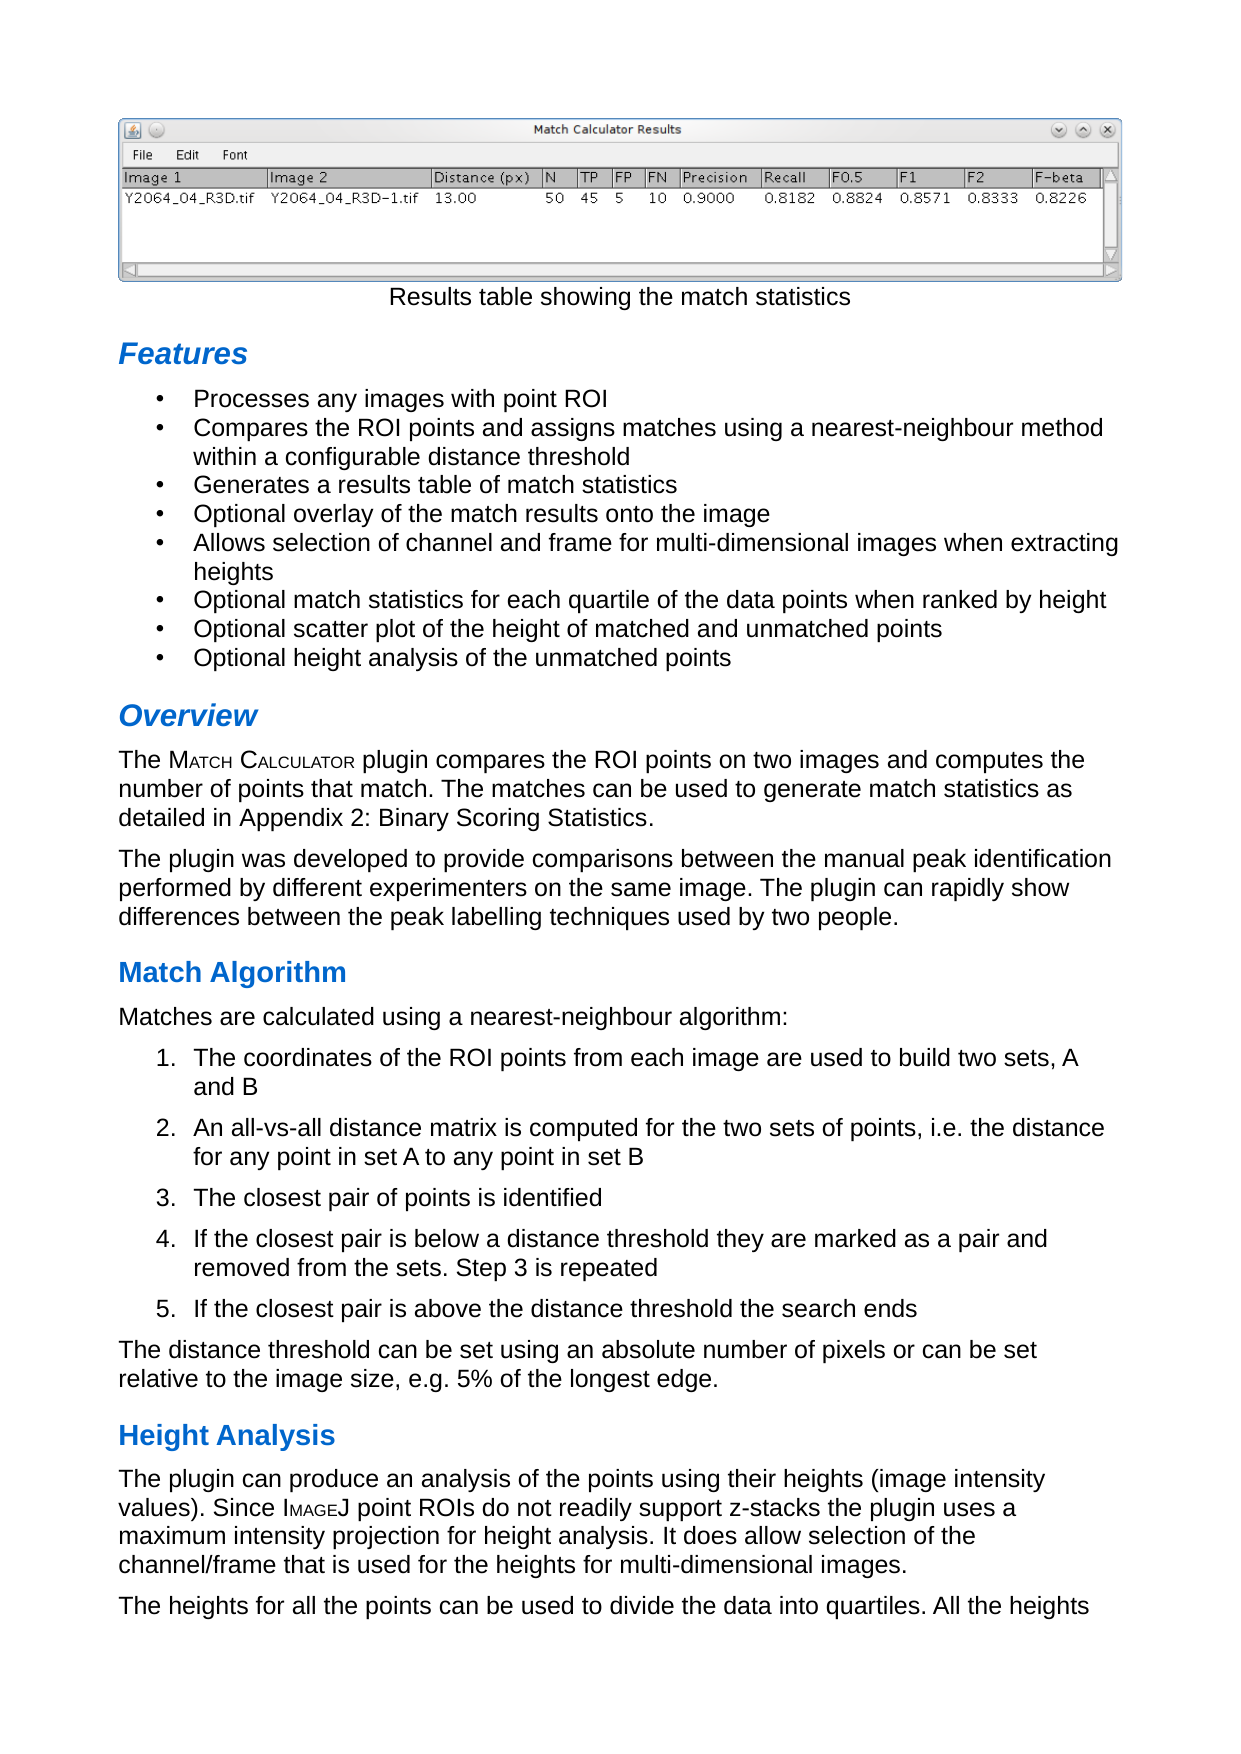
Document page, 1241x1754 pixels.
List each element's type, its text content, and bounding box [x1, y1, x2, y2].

subtitle Features [118, 335, 1122, 371]
text Results table showing the match statistics [118, 282, 1122, 310]
text The plugin was developed to provide comparisons between the manual peak identification performed by different experimenters on the same image. The plugin can rapidly show differences between the peak labelling techniques used by two people. [118, 844, 1122, 931]
subtitle Overview [118, 697, 1122, 733]
list Optional match statistics for each quartile of the data points when ranked by height [156, 586, 1122, 614]
list The closest pair of points is identified [156, 1183, 1122, 1212]
text The distance threshold can be set using an absolute number of pixels or can be set relative to the image size, e.g. 5% of the longest edge. [118, 1335, 1122, 1393]
text The Match Calculator plugin compares the ROI points on two images and computes the number of points that match. The matches can be used to generate match statistics as detailed in Appendix 2: Binary Scoring Statistics. [118, 746, 1122, 832]
picture [118, 118, 1123, 282]
list Optional height analysis of the unmatched points [156, 643, 1122, 672]
list Processes any images with point ROI [156, 384, 1122, 413]
list If the closest pair is above the distance threshold the search ends [156, 1294, 1122, 1323]
list Generates a results table of match statistics [156, 470, 1122, 499]
list Allows selection of channel and frame for multi-dimensional images when extracting heights [156, 528, 1122, 586]
text The plugin can produce an analysis of the points using their heights (image intensity values). Since ImageJ point ROIs do not readily support z-stacks the plugin uses a maximum intensity projection for height analysis. It does allow selection of the channel/frame that is used for the heights for multi-dimensional images. [118, 1464, 1122, 1579]
list An all-vs-all distance matrix is computed for the two sets of points, i.e. the distance for any point in set A to any point in set B [156, 1113, 1122, 1170]
text The heights for all the points can be used to divide the data into quartiles. All the heights [118, 1591, 1122, 1620]
subtitle Match Algorithm [118, 956, 1122, 989]
list If the closest pair is below a distance threshold they are marked as a pair and removed from the sets. Step 3 is repeated [156, 1224, 1122, 1282]
subtitle Height Analysis [118, 1418, 1122, 1451]
text Matches are calculated using a nearest-neighbour algorithm: [118, 1002, 1122, 1030]
list The coordinates of the ROI points from each image are used to build two sets, A and B [156, 1043, 1122, 1100]
list Optional scatter plot of the height of matched and unmatched points [156, 614, 1122, 643]
list Compares the ROI points and assigns matches using a nearest-neighbour method within a configurable distance threshold [156, 413, 1122, 470]
list Optional overlay of the match results onto the image [156, 499, 1122, 528]
